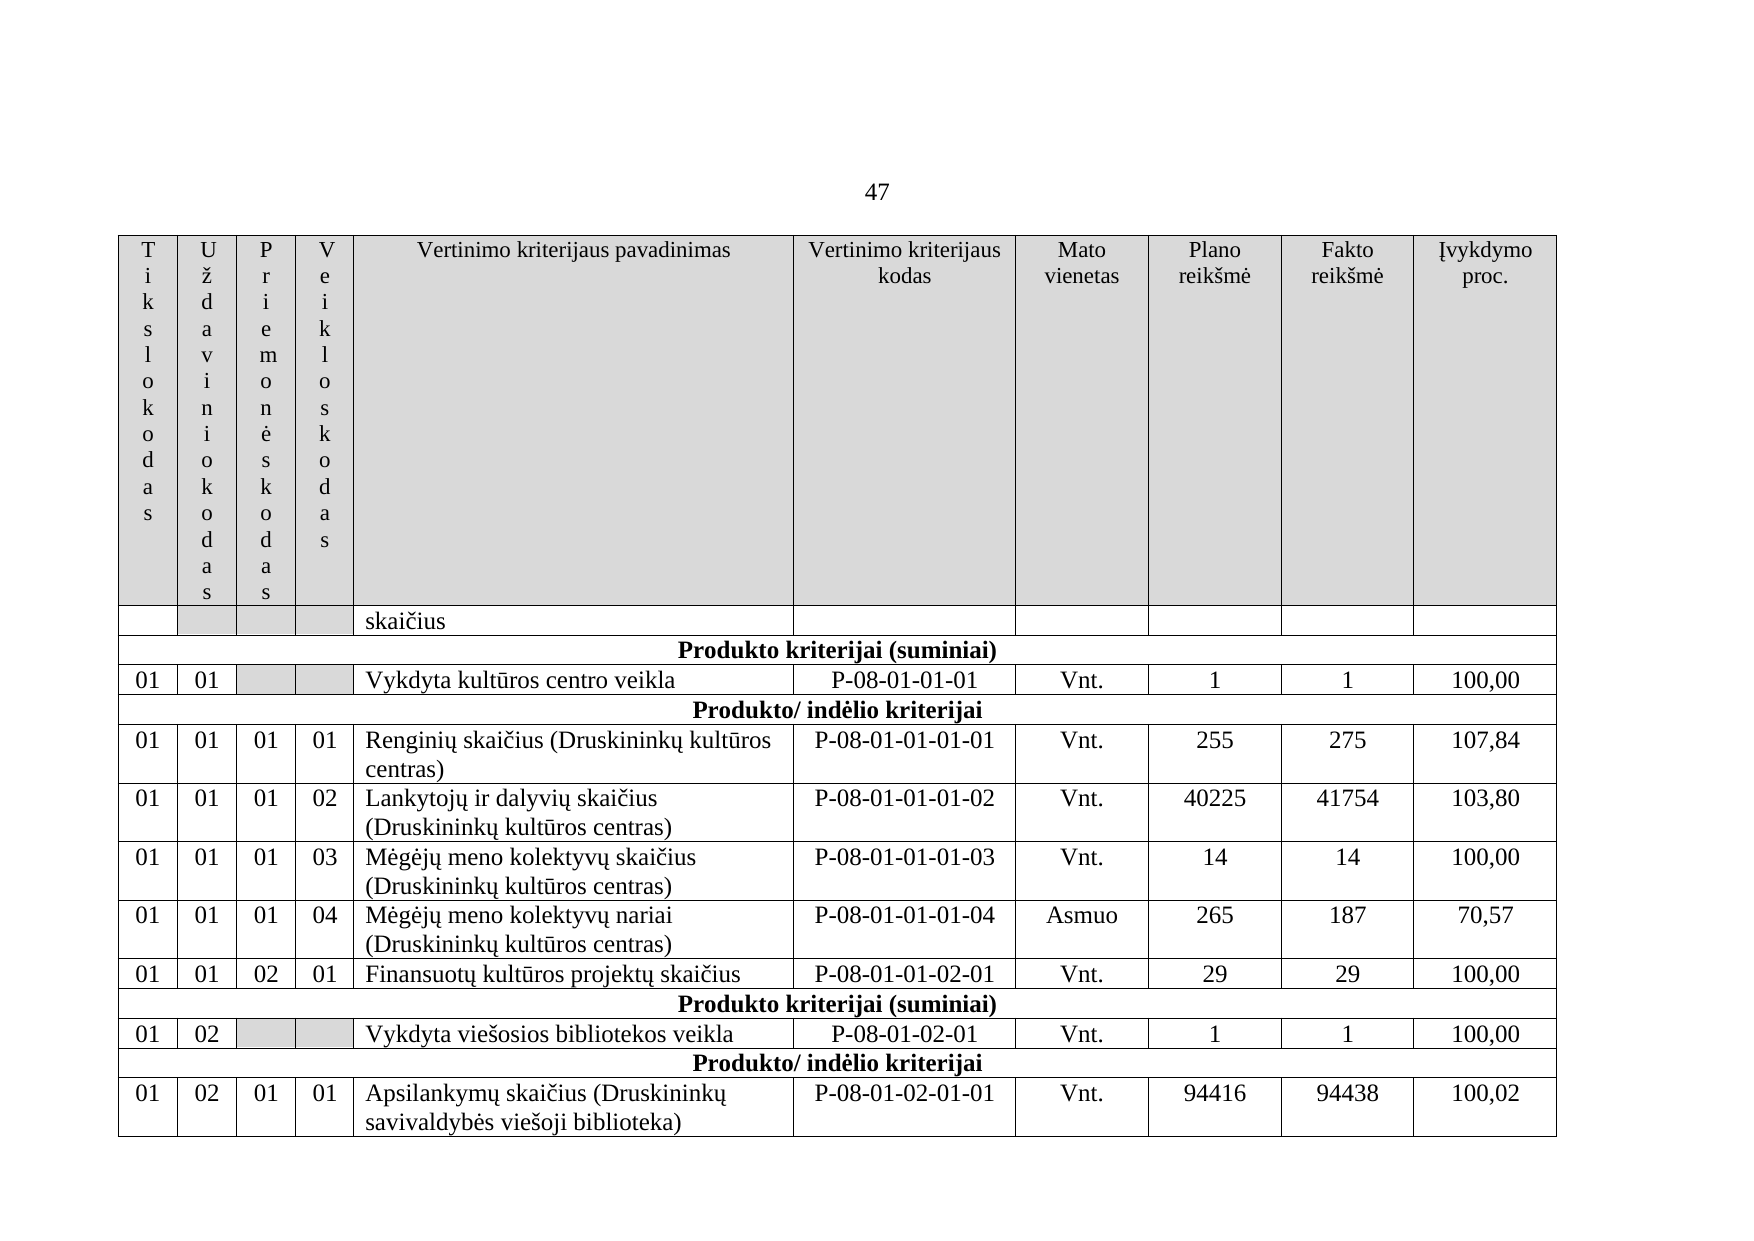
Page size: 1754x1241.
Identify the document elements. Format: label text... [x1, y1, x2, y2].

table_cell 100,00 [1414, 842, 1556, 899]
table_cell Vnt. [1016, 1019, 1148, 1047]
table_cell Asmuo [1016, 901, 1148, 958]
table_cell 1 [1282, 665, 1413, 694]
table_header Vertinimo kriterijaus pavadinimas [354, 236, 793, 605]
table_cell Produkto/ indėlio kriterijai [119, 1049, 1556, 1077]
table_cell Produkto/ indėlio kriterijai [119, 695, 1556, 724]
table_cell 01 [178, 784, 236, 841]
table_cell Vykdyta kultūros centro veikla [354, 665, 793, 694]
table_cell 04 [296, 901, 353, 958]
table_cell 100,00 [1414, 1019, 1556, 1047]
table_cell 01 [296, 959, 353, 988]
table_cell 100,00 [1414, 665, 1556, 694]
table_cell 70,57 [1414, 901, 1556, 958]
table_cell 01 [178, 725, 236, 782]
table_cell 29 [1282, 959, 1413, 988]
table_cell 03 [296, 842, 353, 899]
table_cell Mėgėjų meno kolektyvų nariai (Druskininkų kultūros centras) [354, 901, 793, 958]
table_cell 1 [1149, 665, 1281, 694]
table_cell [1149, 606, 1281, 634]
table_cell Mėgėjų meno kolektyvų skaičius (Druskininkų kultūros centras) [354, 842, 793, 899]
table_cell 02 [178, 1078, 236, 1136]
table_cell 01 [237, 784, 295, 841]
table_cell 100,02 [1414, 1078, 1556, 1136]
table_cell 01 [296, 1078, 353, 1136]
table_cell [1414, 606, 1556, 634]
table_cell Lankytojų ir dalyvių skaičius (Druskininkų kultūros centras) [354, 784, 793, 841]
table_cell 01 [178, 901, 236, 958]
table_cell Vnt. [1016, 842, 1148, 899]
table_cell 40225 [1149, 784, 1281, 841]
table_cell 01 [119, 842, 177, 899]
table_cell 02 [237, 959, 295, 988]
table_cell [178, 606, 236, 634]
table_header Tikslo kodas [119, 236, 177, 605]
table_cell 100,00 [1414, 959, 1556, 988]
table_cell 01 [119, 725, 177, 782]
table_cell 01 [119, 1078, 177, 1136]
table_cell 01 [178, 842, 236, 899]
table_cell Produkto kriterijai (suminiai) [119, 636, 1556, 664]
table_cell 187 [1282, 901, 1413, 958]
table_header Plano reikšmė [1149, 236, 1281, 605]
table_header Fakto reikšmė [1282, 236, 1413, 605]
table_cell Vnt. [1016, 784, 1148, 841]
table_cell [119, 606, 177, 634]
table_cell [296, 606, 353, 634]
table_cell P-08-01-01-01-02 [794, 784, 1015, 841]
table_header Vertinimo kriterijaus kodas [794, 236, 1015, 605]
table_cell [1016, 606, 1148, 634]
table_header Mato vienetas [1016, 236, 1148, 605]
table_header Uždavinio kodas [178, 236, 236, 605]
table_cell 1 [1149, 1019, 1281, 1047]
table_cell 01 [178, 959, 236, 988]
table_cell [237, 1019, 295, 1047]
table_cell 01 [178, 665, 236, 694]
table_cell 41754 [1282, 784, 1413, 841]
table_cell 02 [178, 1019, 236, 1047]
table_cell [794, 606, 1015, 634]
table_header Veiklos kodas [296, 236, 353, 605]
table_cell 275 [1282, 725, 1413, 782]
table_cell 01 [119, 665, 177, 694]
table_cell 94438 [1282, 1078, 1413, 1136]
table_cell P-08-01-01-01 [794, 665, 1015, 694]
table_cell P-08-01-01-01-03 [794, 842, 1015, 899]
table_cell Finansuotų kultūros projektų skaičius [354, 959, 793, 988]
table_cell 29 [1149, 959, 1281, 988]
table_cell Apsilankymų skaičius (Druskininkų savivaldybės viešoji biblioteka) [354, 1078, 793, 1136]
table_cell P-08-01-02-01-01 [794, 1078, 1015, 1136]
table_cell 01 [119, 1019, 177, 1047]
table_cell 14 [1282, 842, 1413, 899]
table_cell [296, 665, 353, 694]
table_cell P-08-01-02-01 [794, 1019, 1015, 1047]
table_cell 1 [1282, 1019, 1413, 1047]
table_cell Renginių skaičius (Druskininkų kultūros centras) [354, 725, 793, 782]
table_cell Vykdyta viešosios bibliotekos veikla [354, 1019, 793, 1047]
table_cell [296, 1019, 353, 1047]
table_cell 94416 [1149, 1078, 1281, 1136]
table_cell P-08-01-01-01-04 [794, 901, 1015, 958]
table_cell 01 [237, 725, 295, 782]
table_cell 14 [1149, 842, 1281, 899]
table_cell Vnt. [1016, 959, 1148, 988]
table_cell 01 [237, 901, 295, 958]
table_cell 107,84 [1414, 725, 1556, 782]
table_cell P-08-01-01-01-01 [794, 725, 1015, 782]
table_cell Vnt. [1016, 725, 1148, 782]
table_cell 103,80 [1414, 784, 1556, 841]
table_cell skaičius [354, 606, 793, 634]
table_cell [1282, 606, 1413, 634]
table_cell 255 [1149, 725, 1281, 782]
table_cell Produkto kriterijai (suminiai) [119, 989, 1556, 1018]
table_cell [237, 665, 295, 694]
table_cell Vnt. [1016, 665, 1148, 694]
table_cell 02 [296, 784, 353, 841]
table_header Priemonės kodas [237, 236, 295, 605]
table_cell 01 [119, 901, 177, 958]
table_cell Vnt. [1016, 1078, 1148, 1136]
table_cell 01 [119, 784, 177, 841]
table_cell 01 [237, 842, 295, 899]
table_cell 01 [119, 959, 177, 988]
table_cell [237, 606, 295, 634]
table_header Įvykdymo proc. [1414, 236, 1556, 605]
table_cell 265 [1149, 901, 1281, 958]
table_cell 01 [237, 1078, 295, 1136]
table_cell P-08-01-01-02-01 [794, 959, 1015, 988]
table_cell 01 [296, 725, 353, 782]
